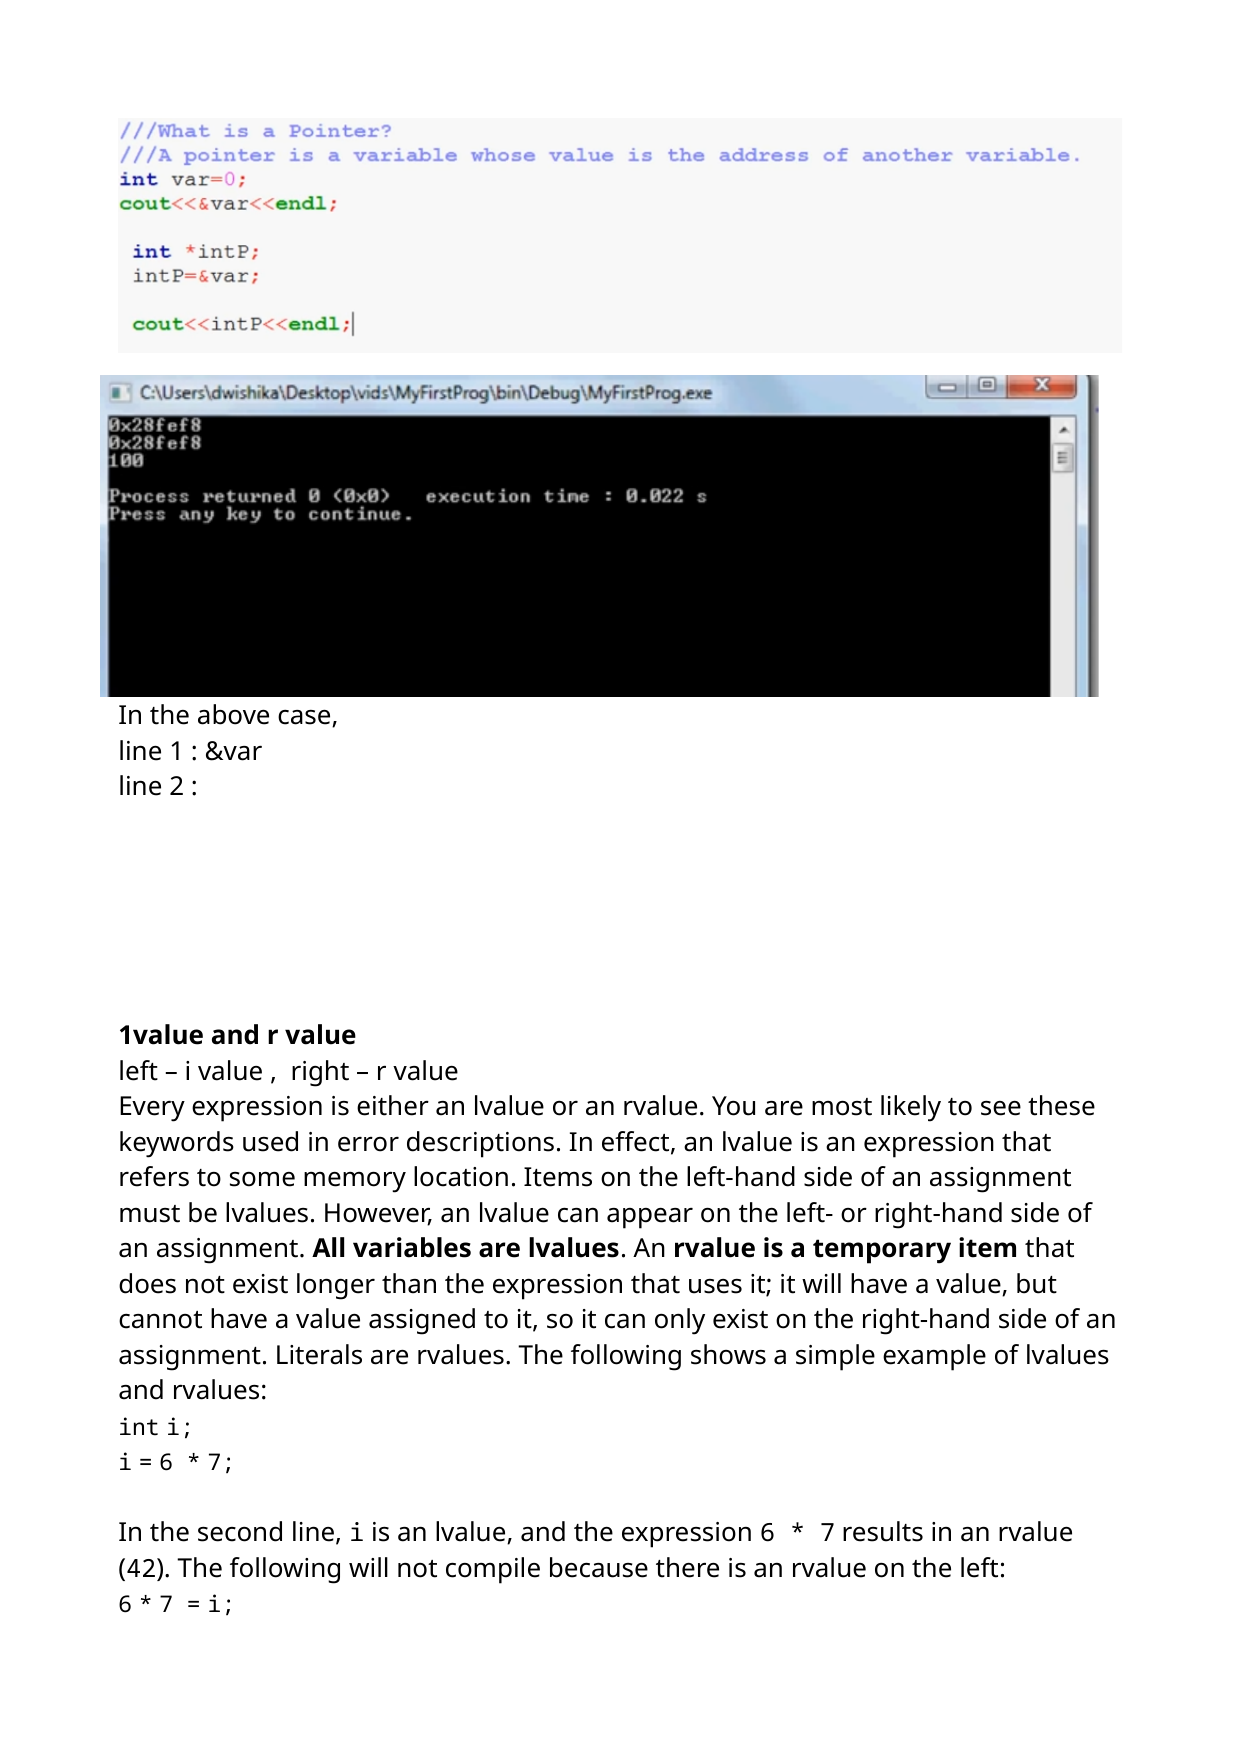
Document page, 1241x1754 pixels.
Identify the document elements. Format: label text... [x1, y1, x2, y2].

text Every expression is either an lvalue or an rvalue. You are most likely to see these keywords used in error descriptions. In effect, an lvalue is an expression that refers to some memory location. Items on the left-hand side of an assignment must be lvalues. However, an lvalue can appear on the left- or right-hand side of an assignment. All variables are lvalues. An rvalue is a temporary item that does not exist longer than the expression that uses it; it will have a value, but cannot have a value assigned to it, so it can only exist on the right-hand side of an assignment. Literals are rvalues. The following shows a simple example of lvalues and rvalues: int i; i = 6 * 7; [118, 1088, 1122, 1478]
text 1value and r value [118, 1017, 1122, 1052]
text In the second line, i is an lvalue, and the expression 6 * 7 results in an rvalue (42). The following will not compile because there is an rvalue on the left: 6 * 7 = i; [118, 1478, 1122, 1620]
text left – i value , right – r value [118, 1052, 1122, 1088]
text line 1 : &var [118, 732, 1122, 768]
text In the above case, [118, 381, 1122, 732]
text line 2 : [118, 768, 1122, 803]
